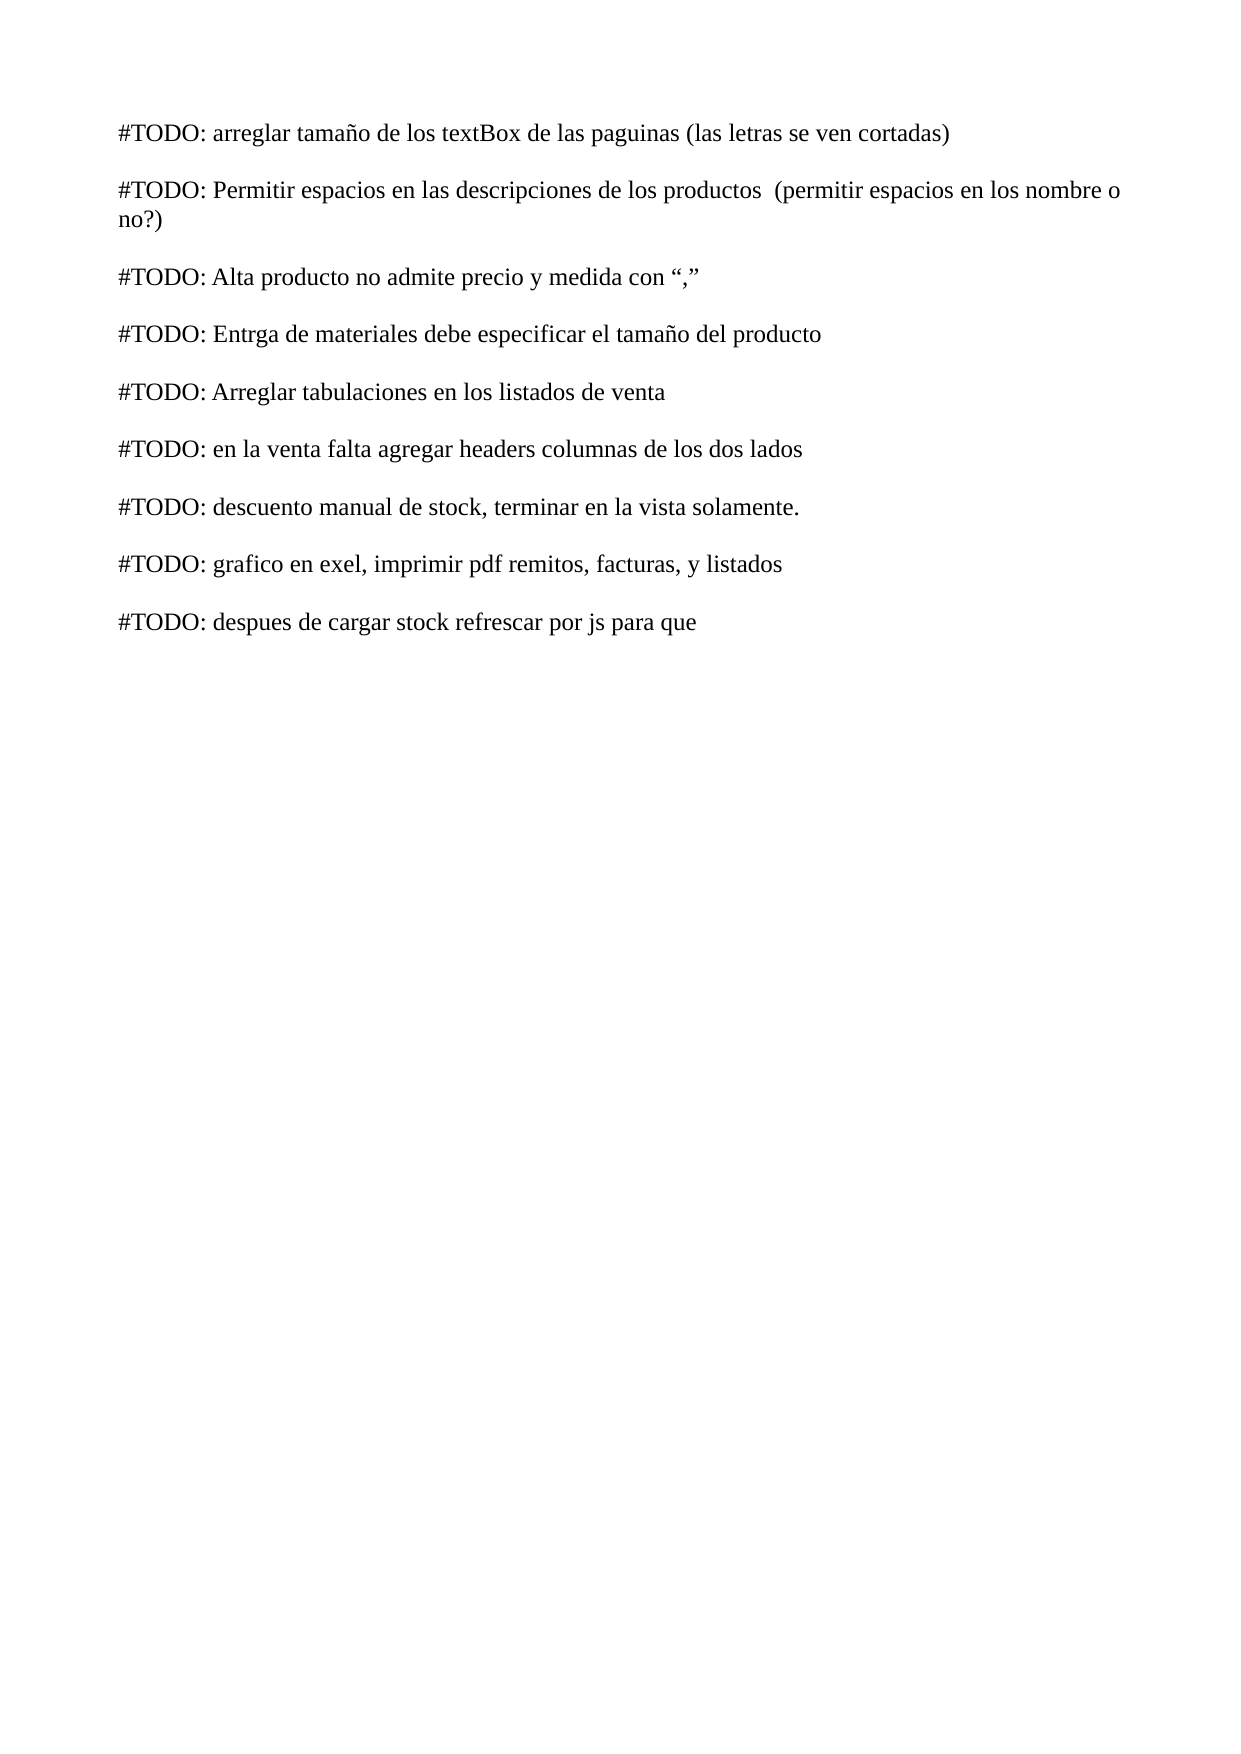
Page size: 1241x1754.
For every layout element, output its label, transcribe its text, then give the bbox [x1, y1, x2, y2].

text #TODO: Alta producto no admite precio y medida con “,” [118, 262, 1122, 291]
text #TODO: en la venta falta agregar headers columnas de los dos lados [118, 434, 1122, 463]
text #TODO: despues de cargar stock refrescar por js para que [118, 607, 1122, 636]
text #TODO: descuento manual de stock, terminar en la vista solamente. [118, 492, 1122, 521]
text #TODO: arreglar tamaño de los textBox de las paguinas (las letras se ven cortadas) [118, 118, 1122, 147]
text #TODO: Permitir espacios en las descripciones de los productos (permitir espacios en los nombre o no?) [118, 176, 1122, 233]
text #TODO: Entrga de materiales debe especificar el tamaño del producto [118, 319, 1122, 348]
text #TODO: grafico en exel, imprimir pdf remitos, facturas, y listados [118, 549, 1122, 578]
text #TODO: Arreglar tabulaciones en los listados de venta [118, 377, 1122, 406]
